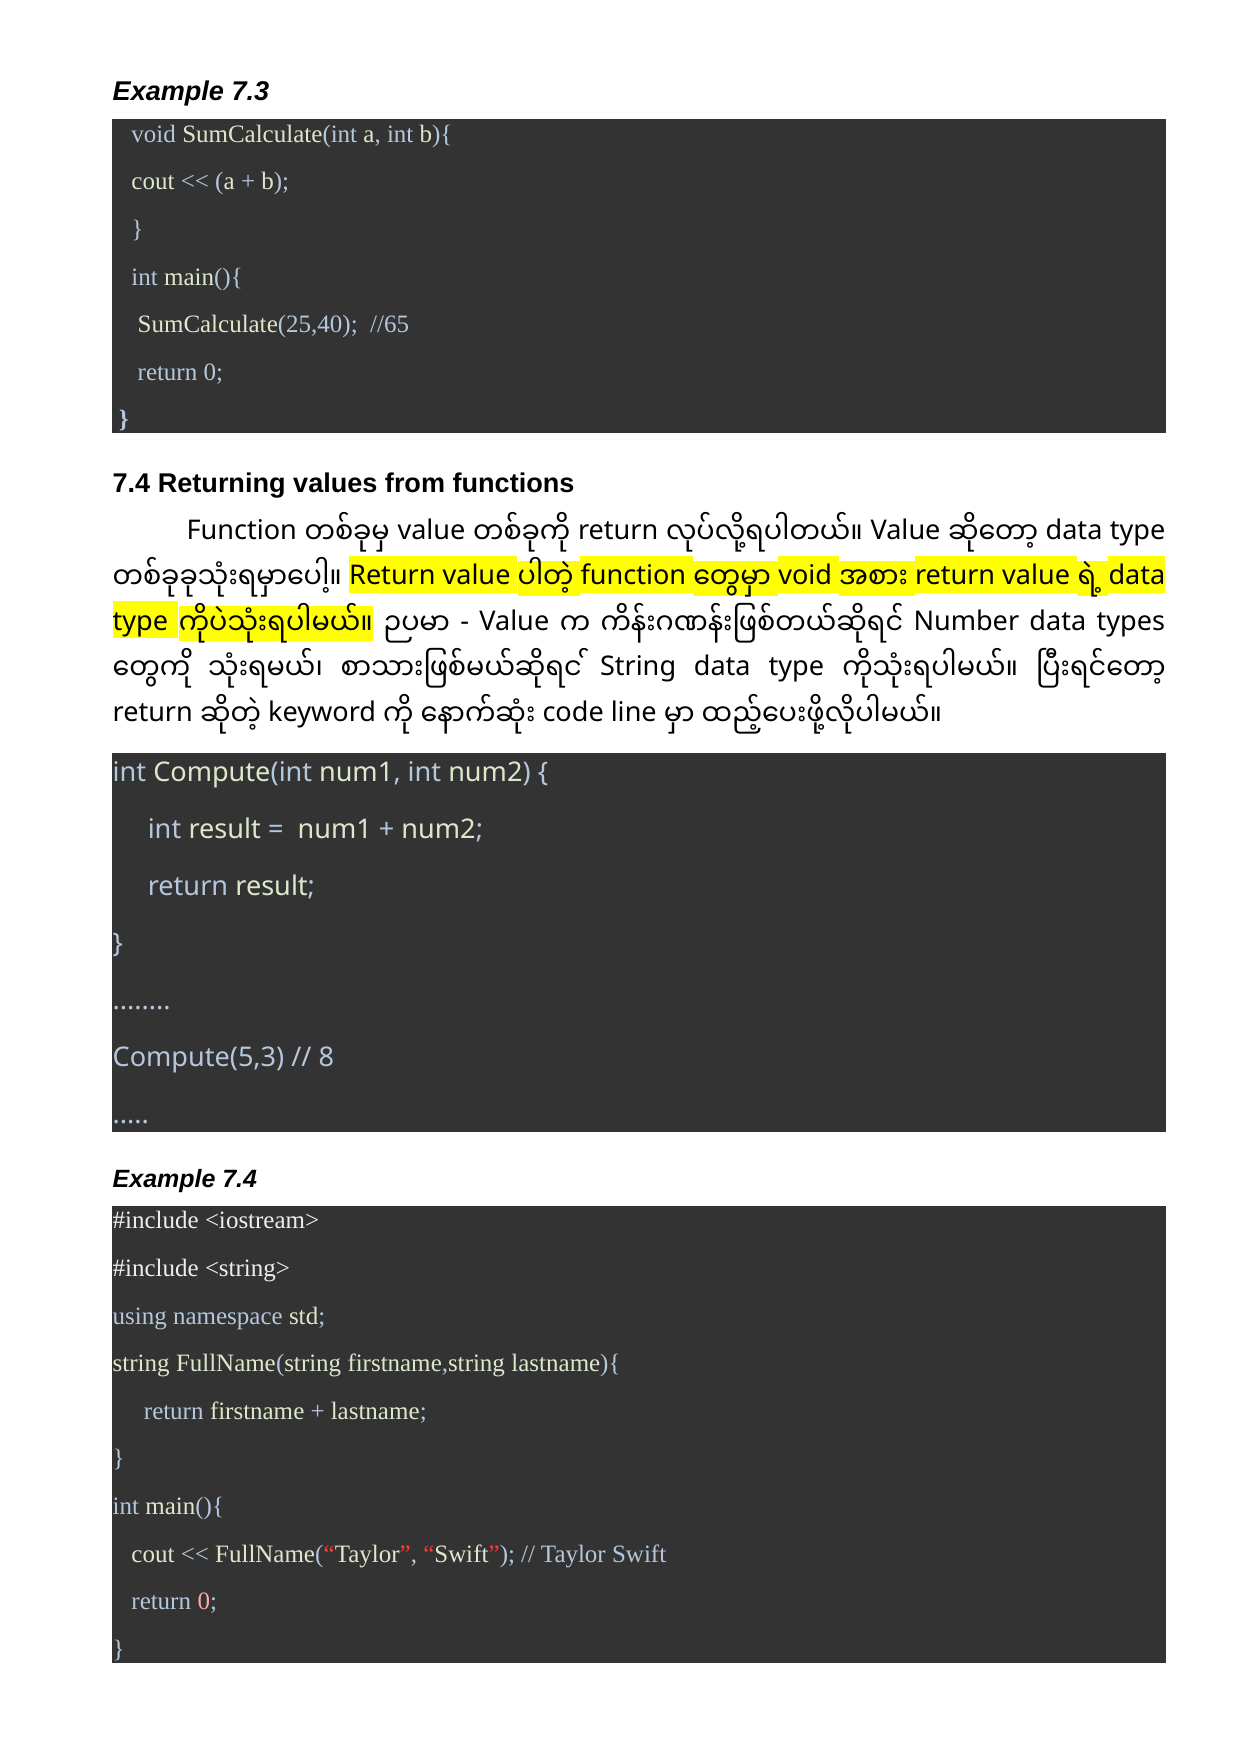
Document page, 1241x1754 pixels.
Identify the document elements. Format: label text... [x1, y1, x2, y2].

text #include <iostream> [112, 1206, 1166, 1234]
text } [112, 924, 1166, 961]
subtitle Example 7.3 [112, 75, 1166, 106]
text ..... [112, 1095, 1166, 1132]
text Function တစ်ခုမှ value တစ်ခုကို return လုပ်လို့ရပါတယ်။ Value ဆိုတော့ data type တစ်ခုခုသုံးရမှာပေါ့။ Return value ပါတဲ့ function တွေမှာ void အစား return value ရဲ့ data type ကိုပဲသုံးရပါမယ်။ ဉပမာ - Value က ကိန်းဂဏန်းဖြစ်တယ်ဆိုရင် Number data types တွေကို သုံးရမယ်၊ စာသားဖြစ်မယ်ဆိုရင် String data type ကိုသုံးရပါမယ်။ ပြီးရင်တော့ return ဆိုတဲ့ keyword ကို နောက်ဆုံး code line မှာ ထည့်ပေးဖို့လိုပါမယ်။ [112, 510, 1166, 732]
text } [112, 214, 1166, 243]
text string FullName(string firstname,string lastname){ [112, 1348, 1166, 1377]
text } [112, 404, 1166, 433]
text #include <string> [112, 1253, 1166, 1282]
text cout << (a + b); [112, 166, 1166, 195]
subtitle 7.4 Returning values from functions [112, 467, 1166, 498]
text return 0; [112, 357, 1166, 386]
subtitle Example 7.4 [112, 1164, 1166, 1193]
text } [112, 1443, 1166, 1472]
text int main(){ [112, 262, 1166, 290]
text using namespace std; [112, 1301, 1166, 1329]
text Compute(5,3) // 8 [112, 1038, 1166, 1075]
text return firstname + lastname; [112, 1396, 1166, 1425]
text } [112, 1634, 1166, 1663]
text int Compute(int num1, int num2) { [112, 753, 1166, 790]
text void SumCalculate(int a, int b){ [112, 119, 1166, 147]
text cout << FullName(“Taylor”, “Swift”); // Taylor Swift [112, 1539, 1166, 1567]
text return result; [112, 867, 1166, 904]
text SumCalculate(25,40); //65 [112, 309, 1166, 338]
text int result = num1 + num2; [112, 810, 1166, 847]
text ........ [112, 981, 1166, 1018]
text int main(){ [112, 1491, 1166, 1520]
text return 0; [112, 1586, 1166, 1615]
